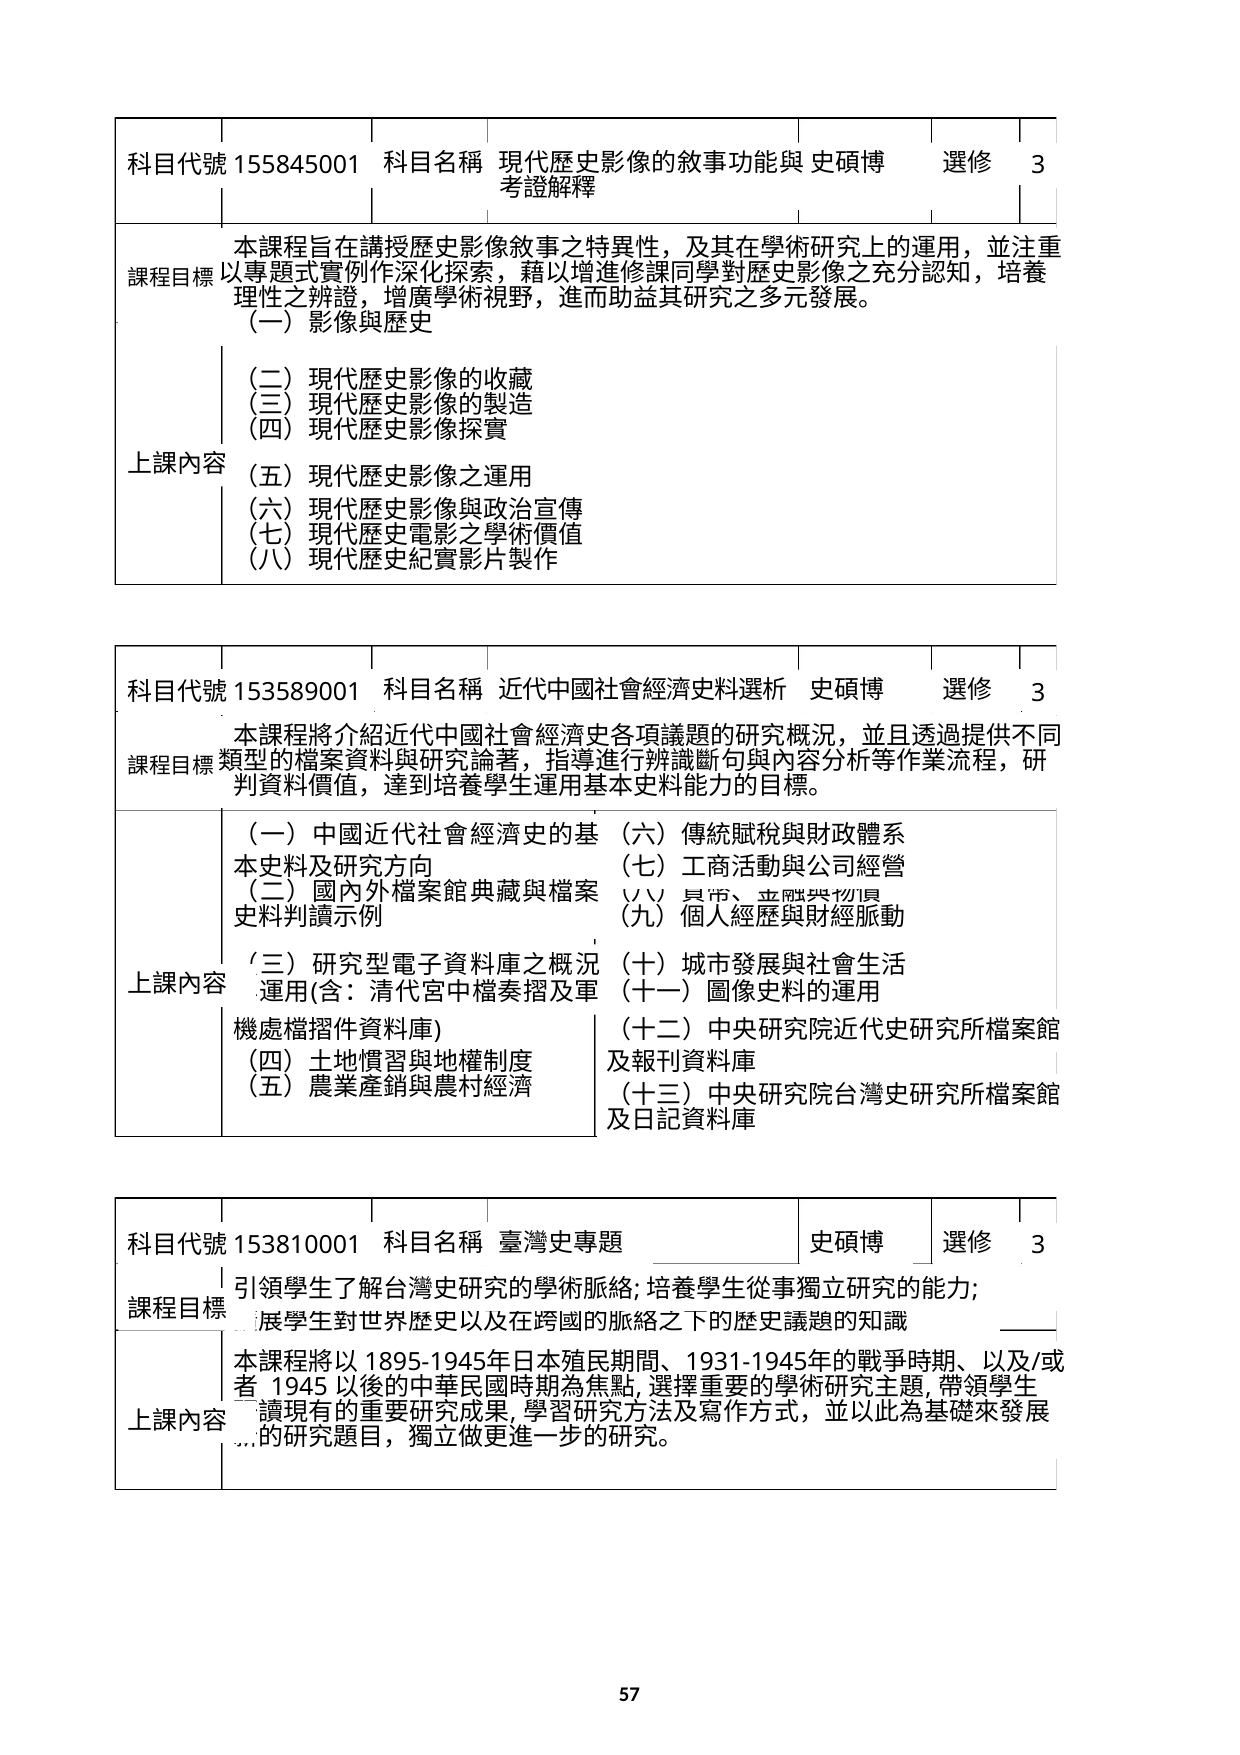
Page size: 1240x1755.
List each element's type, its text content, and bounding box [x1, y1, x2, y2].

text （二）國內外檔案館典藏與檔案 （八）貨幣、金融與物價 [233, 881, 989, 906]
text 與運用(含：清代宮中檔奏摺及軍 （十一）圖像史料的運用 [256, 978, 989, 1006]
text 考證解釋 [499, 176, 942, 201]
text （五）農業產銷與農村經濟 [233, 1076, 561, 1101]
text 科目名稱 臺灣史專題 [383, 1231, 644, 1256]
text （七）工商活動與公司經營 [606, 856, 933, 881]
text 本史料及研究方向 [233, 856, 597, 881]
text 新的研究題目，獨立做更進一步的研究。 [233, 1425, 1168, 1450]
text 本課程將以 1895-1945年日本殖民期間、1931-1945年的戰爭時期、以及/或 [233, 1350, 1168, 1375]
text [942, 856, 989, 881]
text 及報刊資料庫 [606, 1051, 776, 1074]
text 及日記資料庫 [606, 1108, 1112, 1133]
text 選修 [942, 1231, 1012, 1256]
text 史碩博 [809, 1231, 904, 1256]
text 科目名稱 近代中國社會經濟史料選析 史碩博 [383, 678, 933, 703]
text 課程目標 [127, 1297, 247, 1322]
text 引領學生了解台灣史研究的學術脈絡; 培養學生從事獨立研究的能力; [233, 1277, 1093, 1302]
text （五）現代歷史影像之運用 [233, 466, 561, 489]
picture [1001, 1311, 1057, 1341]
picture [114, 117, 1057, 585]
text 上課內容 [127, 973, 247, 998]
text （一）中國近代社會經濟史的基 （六）傳統賦稅與財政體系 [233, 823, 989, 847]
text （三）現代歷史影像的製造 [233, 393, 561, 418]
text 3 [1031, 152, 1063, 179]
text 57 [619, 1681, 653, 1706]
text 本課程旨在講授歷史影像敘事之特異性，及其在學術研究上的運用，並注重 [233, 237, 1184, 262]
text 上課內容 [127, 453, 224, 478]
picture [114, 645, 1057, 1137]
text 理性之辨證，增廣學術視野，進而助益其研究之多元發展。 [233, 287, 1184, 312]
text 判資料價值，達到培養學生運用基本史料能力的目標。 [233, 774, 1183, 799]
text 科目代號 153810001 [127, 1231, 366, 1259]
text 者 1945 以後的中華民國時期為焦點, 選擇重要的學術研究主題, 帶領學生 [233, 1375, 1168, 1400]
text 科目代號 153589001 [127, 678, 366, 706]
text 科目名稱 現代歷史影像的敘事功能與 史碩博 [383, 151, 933, 176]
text （二）現代歷史影像的收藏 [233, 368, 561, 393]
text 選修 [942, 678, 1012, 703]
text （三）研究型電子資料庫之概況 （十）城市發展與社會生活 [252, 953, 989, 978]
text 3 [1031, 679, 1063, 707]
text （四）現代歷史影像探實 [233, 418, 561, 443]
text 課程目標 類型的檔案資料與研究論著，指導進行辨識斷句與內容分析等作業流程，研 [127, 749, 1183, 774]
text （六）現代歷史影像與政治宣傳 [233, 498, 618, 523]
text （七）現代歷史電影之學術價值 [233, 523, 618, 548]
text （八）現代歷史紀實影片製作 [233, 548, 618, 573]
picture [785, 1052, 1057, 1074]
text （十二）中央研究院近代史研究所檔案館 [606, 1018, 1112, 1043]
text （四）土地慣習與地權制度 [233, 1051, 561, 1076]
text 3 [1031, 1231, 1063, 1259]
text （一）影像與歷史 [233, 312, 1184, 337]
text 擴展學生對世界歷史以及在跨國的脈絡之下的歷史議題的知識 [233, 1311, 992, 1335]
text 上課內容 [127, 1409, 247, 1434]
text 機處檔摺件資料庫) [233, 1016, 462, 1042]
text 史料判讀示例 （九）個人經歷與財經脈動 [233, 906, 989, 931]
text 研讀現有的重要研究成果, 學習研究方法及寫作方式，並以此為基礎來發展 [256, 1400, 1168, 1425]
picture [114, 1197, 1057, 1490]
text （十三）中央研究院台灣史研究所檔案館 [606, 1083, 1112, 1108]
text 選修 [942, 151, 1012, 176]
text 上課內容 [225, 453, 247, 457]
text 科目代號 155845001 [127, 151, 366, 179]
text 課程目標 以專題式實例作深化探索，藉以增進修課同學對歷史影像之充分認知，培養 [127, 262, 1184, 287]
text 本課程將介紹近代中國社會經濟史各項議題的研究概況，並且透過提供不同 [233, 724, 1183, 749]
